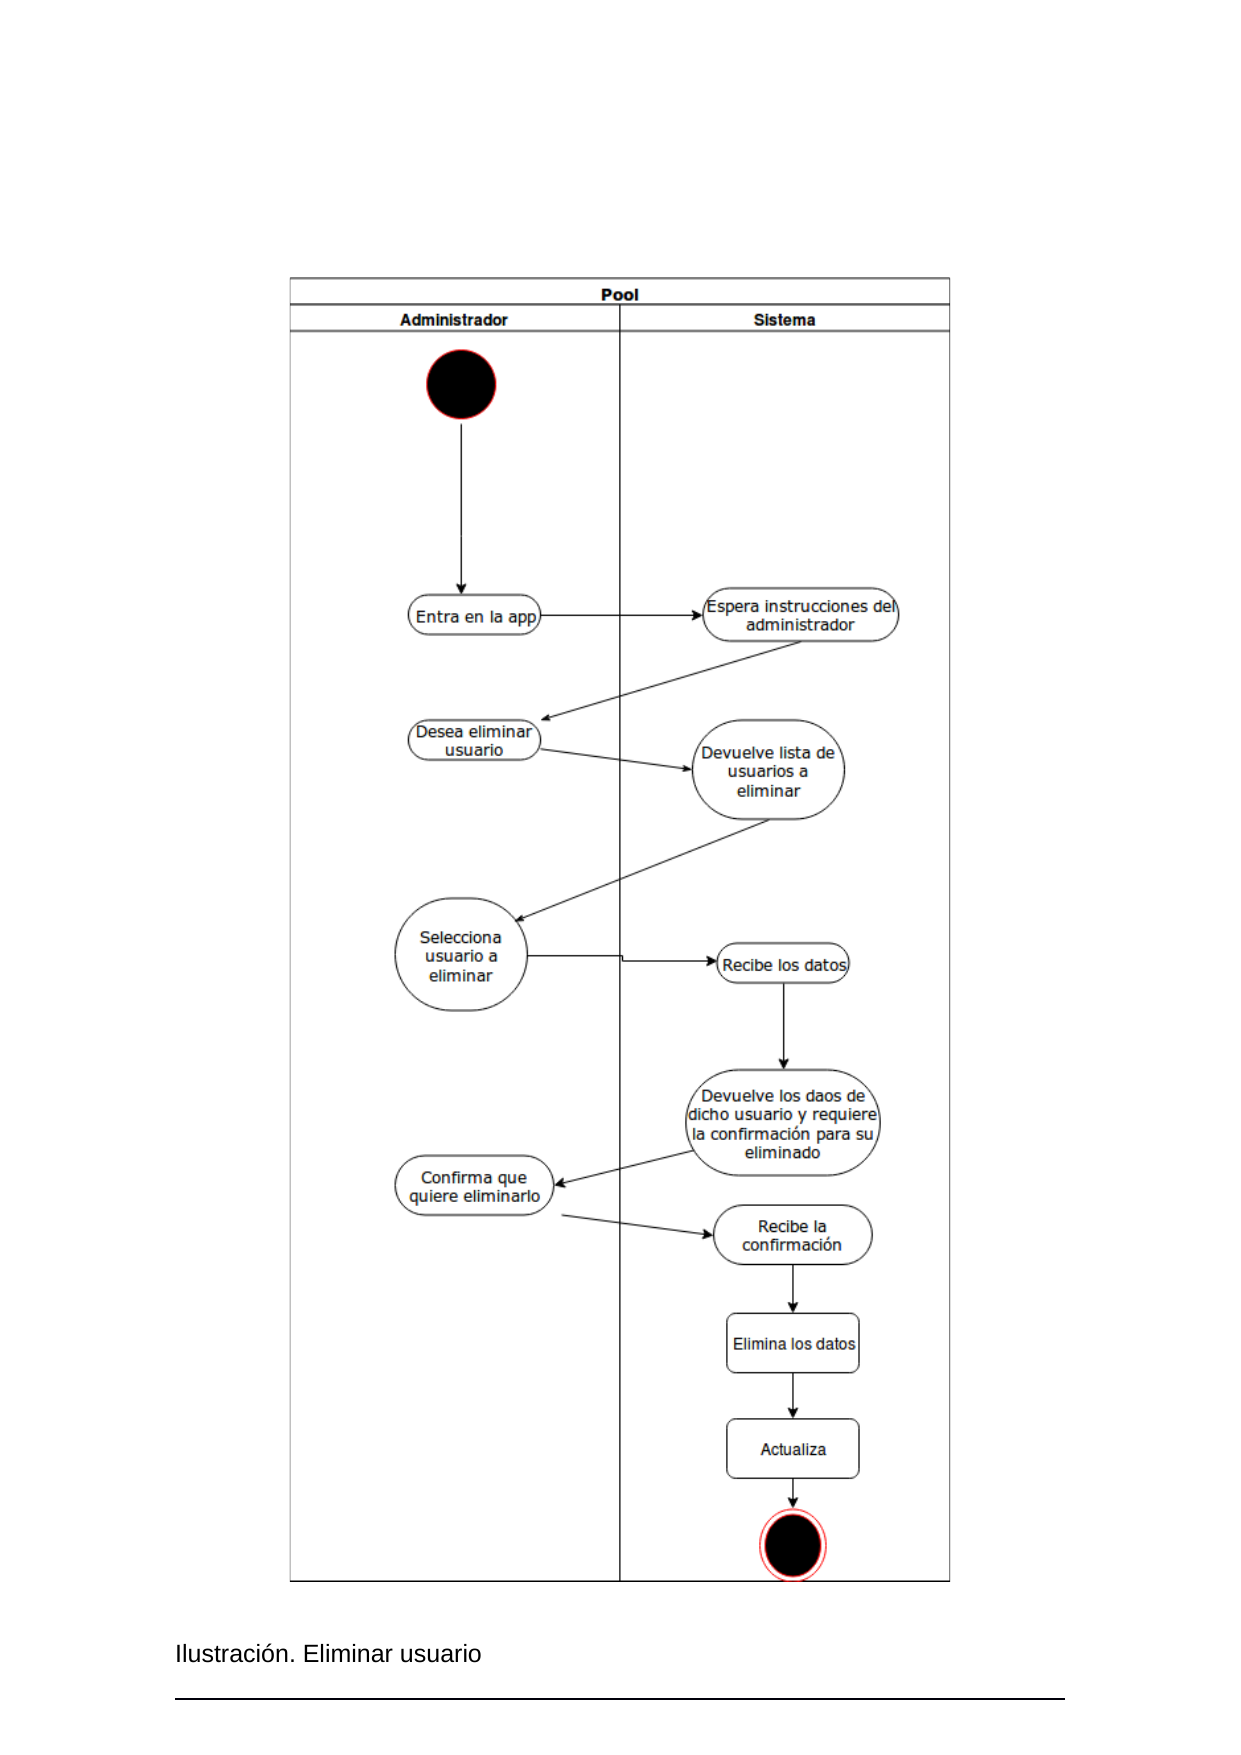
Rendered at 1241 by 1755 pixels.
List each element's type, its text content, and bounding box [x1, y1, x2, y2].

picture [289, 277, 951, 1582]
text Ilustración. Eliminar usuario [175, 1639, 1065, 1667]
